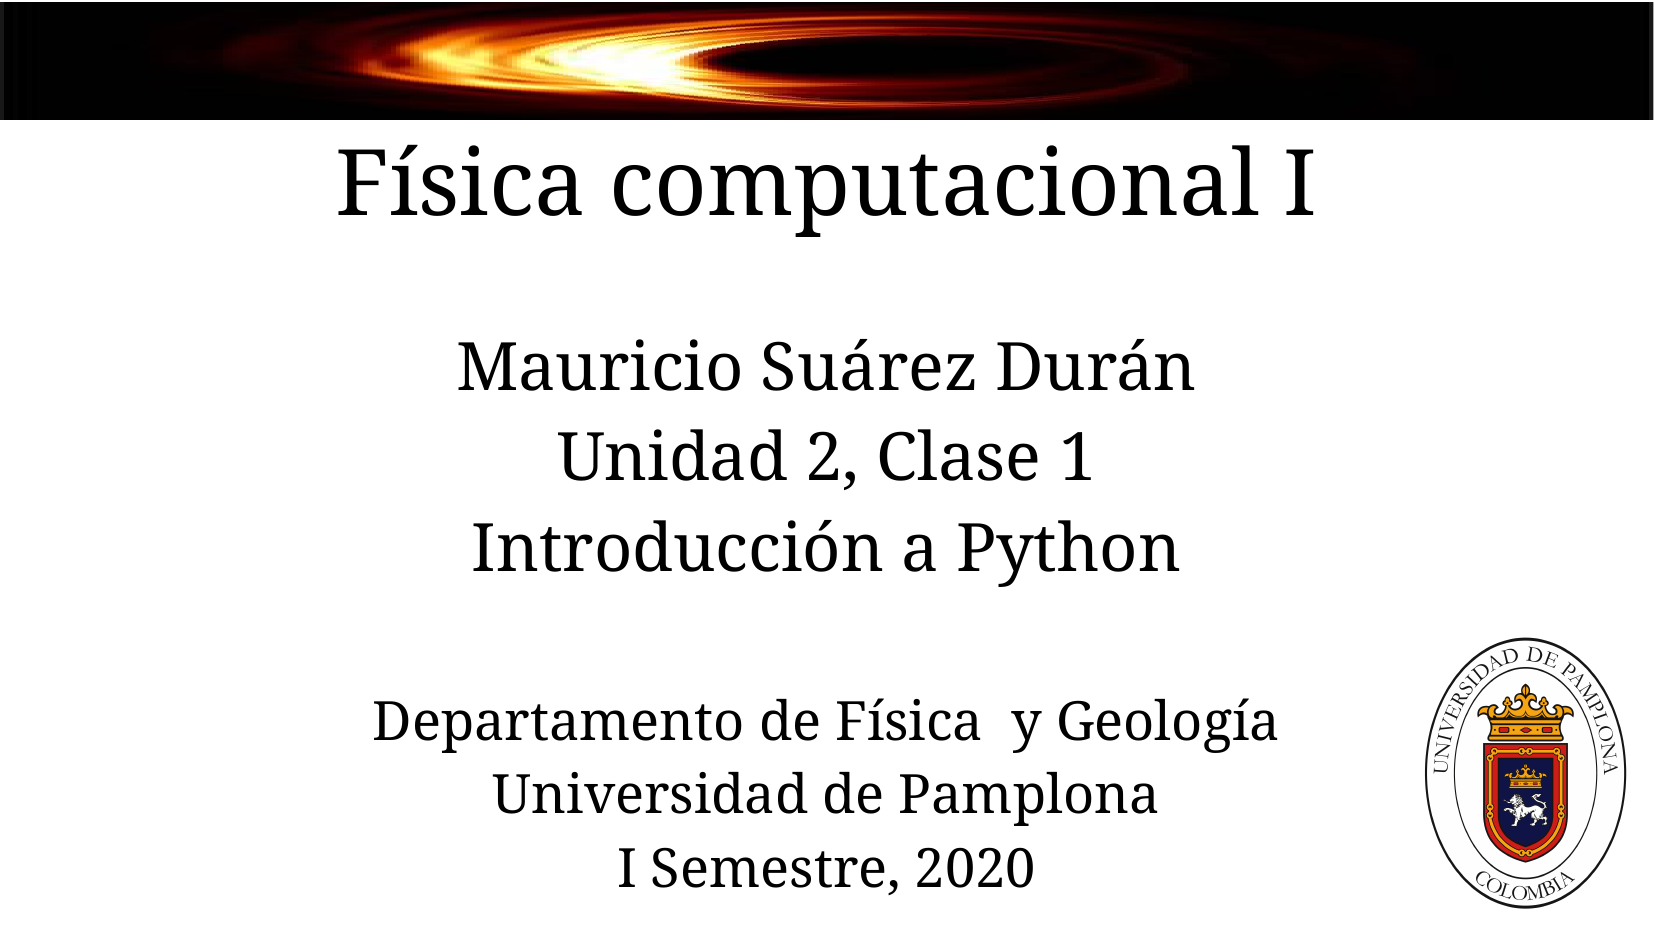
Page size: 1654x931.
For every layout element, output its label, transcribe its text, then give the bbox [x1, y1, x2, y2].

picture [1415, 629, 1636, 918]
title Física computacional I [82, 121, 1571, 258]
subtitle Mauricio Suárez Durán Unidad 2, Clase 1 Introducción a Python Departamento de Física y Geología Universidad de Pamplona I Semestre, 2020 [82, 341, 1571, 882]
picture [0, 2, 1654, 121]
